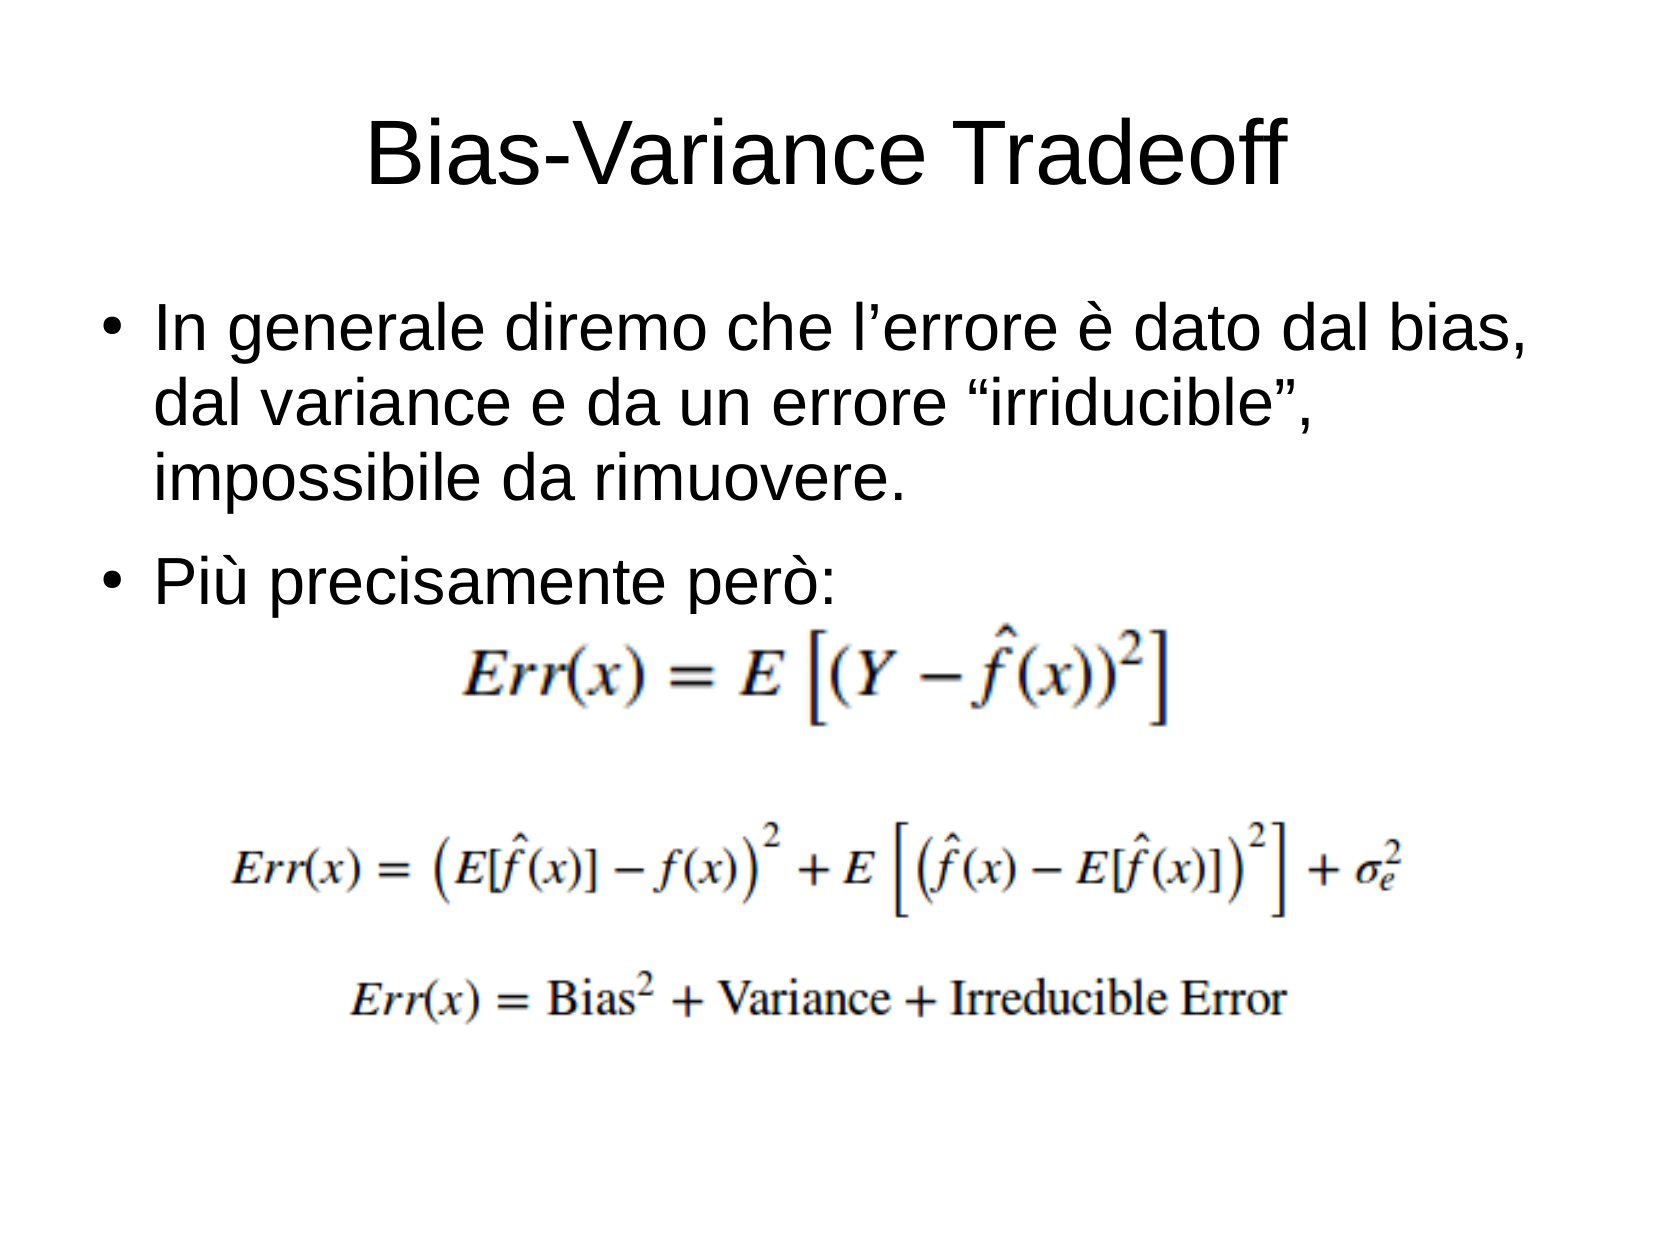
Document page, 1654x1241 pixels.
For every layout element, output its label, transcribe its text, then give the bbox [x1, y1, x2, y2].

list In generale diremo che l’errore è dato dal bias, dal variance e da un errore “irriducible”, impossibile da rimuovere. Più precisamente però: [82, 290, 1571, 1010]
picture [205, 779, 1465, 1052]
title Bias-Variance Tradeoff [82, 49, 1571, 257]
picture [320, 614, 1335, 768]
